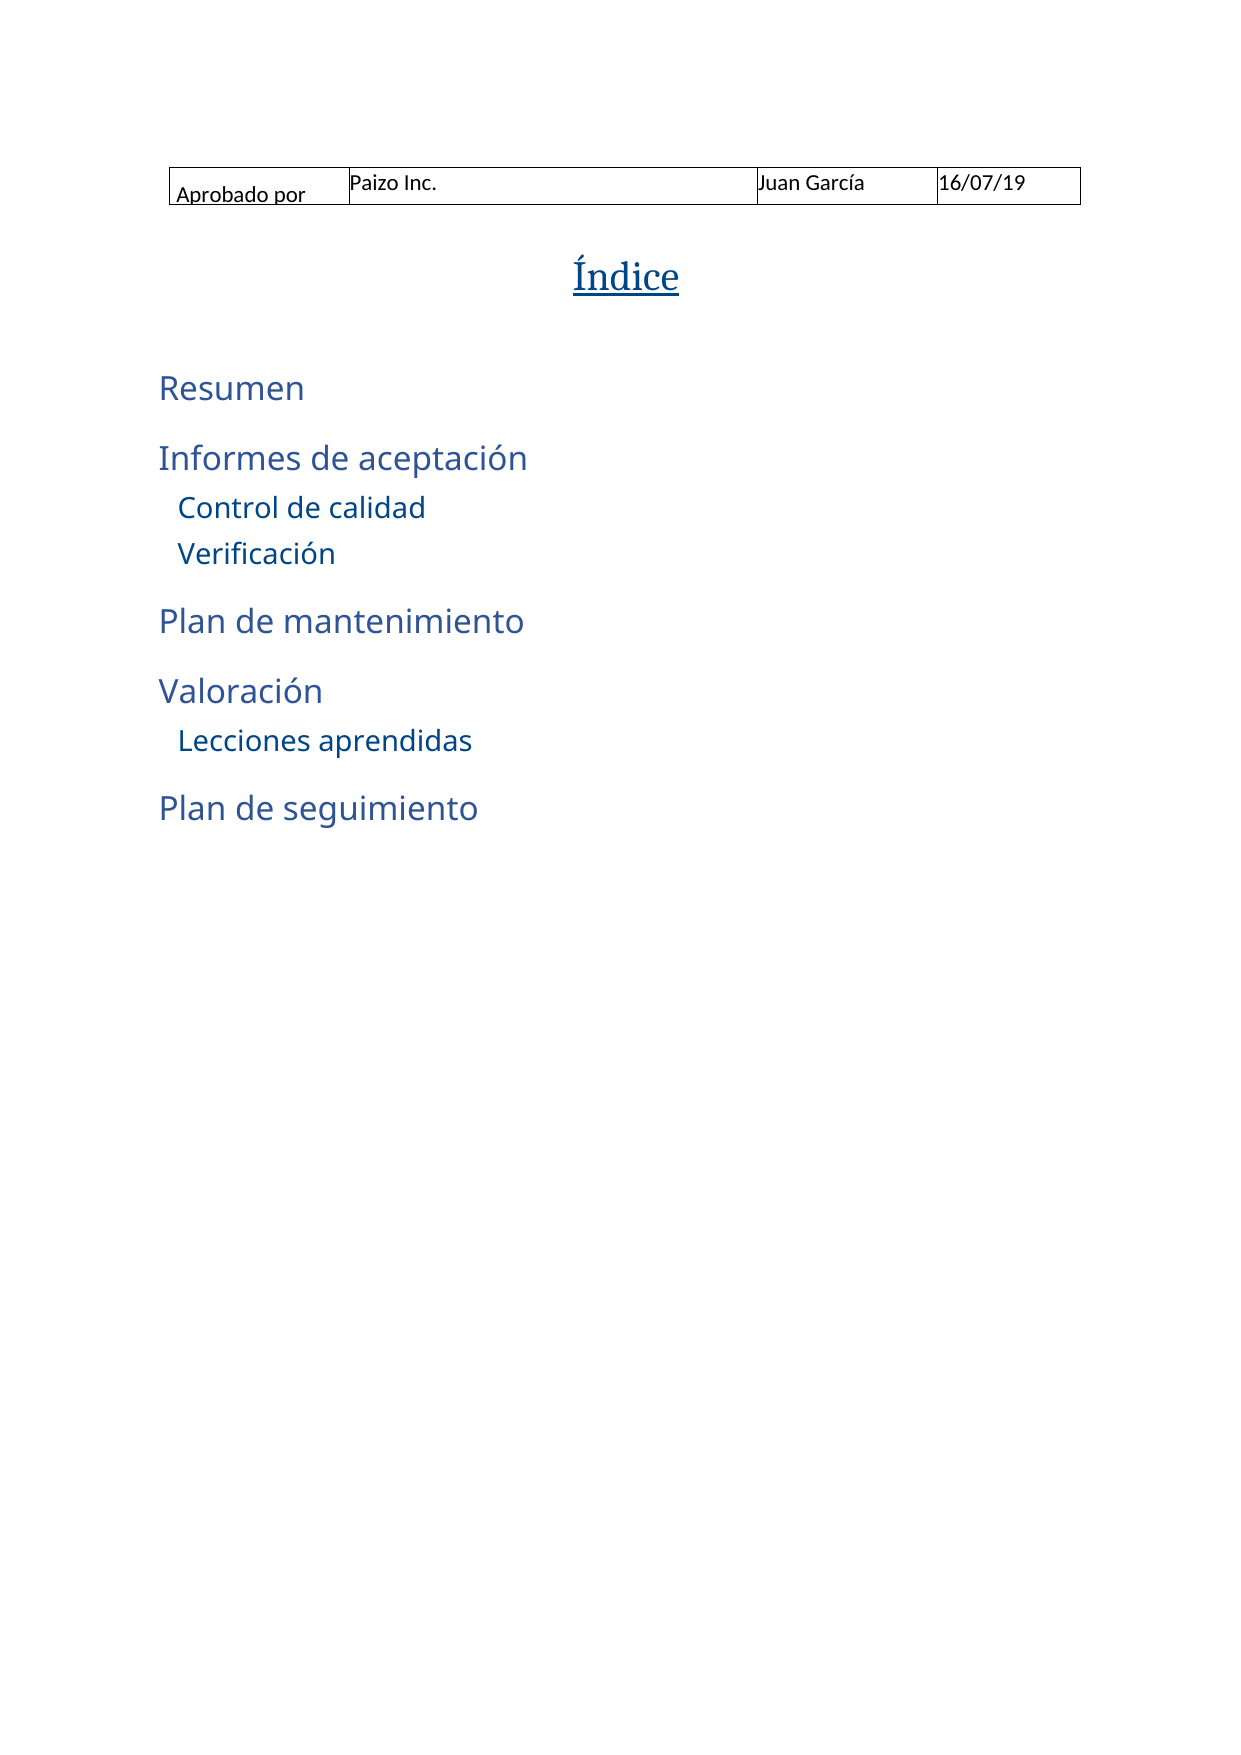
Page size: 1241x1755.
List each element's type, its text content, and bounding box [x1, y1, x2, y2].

subtitle Verificación [177, 533, 1093, 573]
text Índice [158, 253, 1093, 301]
subtitle Informes de aceptación [158, 435, 1093, 480]
subtitle Valoración [158, 668, 1093, 714]
table_cell Juan García [758, 168, 937, 204]
table_cell Paizo Inc. [350, 168, 757, 204]
table_cell 16/07/19 [938, 168, 1080, 204]
table_cell Aprobado por [170, 168, 349, 204]
subtitle Plan de mantenimiento [158, 598, 1093, 643]
subtitle Control de calidad [177, 487, 1093, 527]
subtitle Lecciones aprendidas [177, 720, 1093, 760]
subtitle Resumen [158, 364, 1093, 410]
subtitle Plan de seguimiento [158, 785, 1093, 831]
